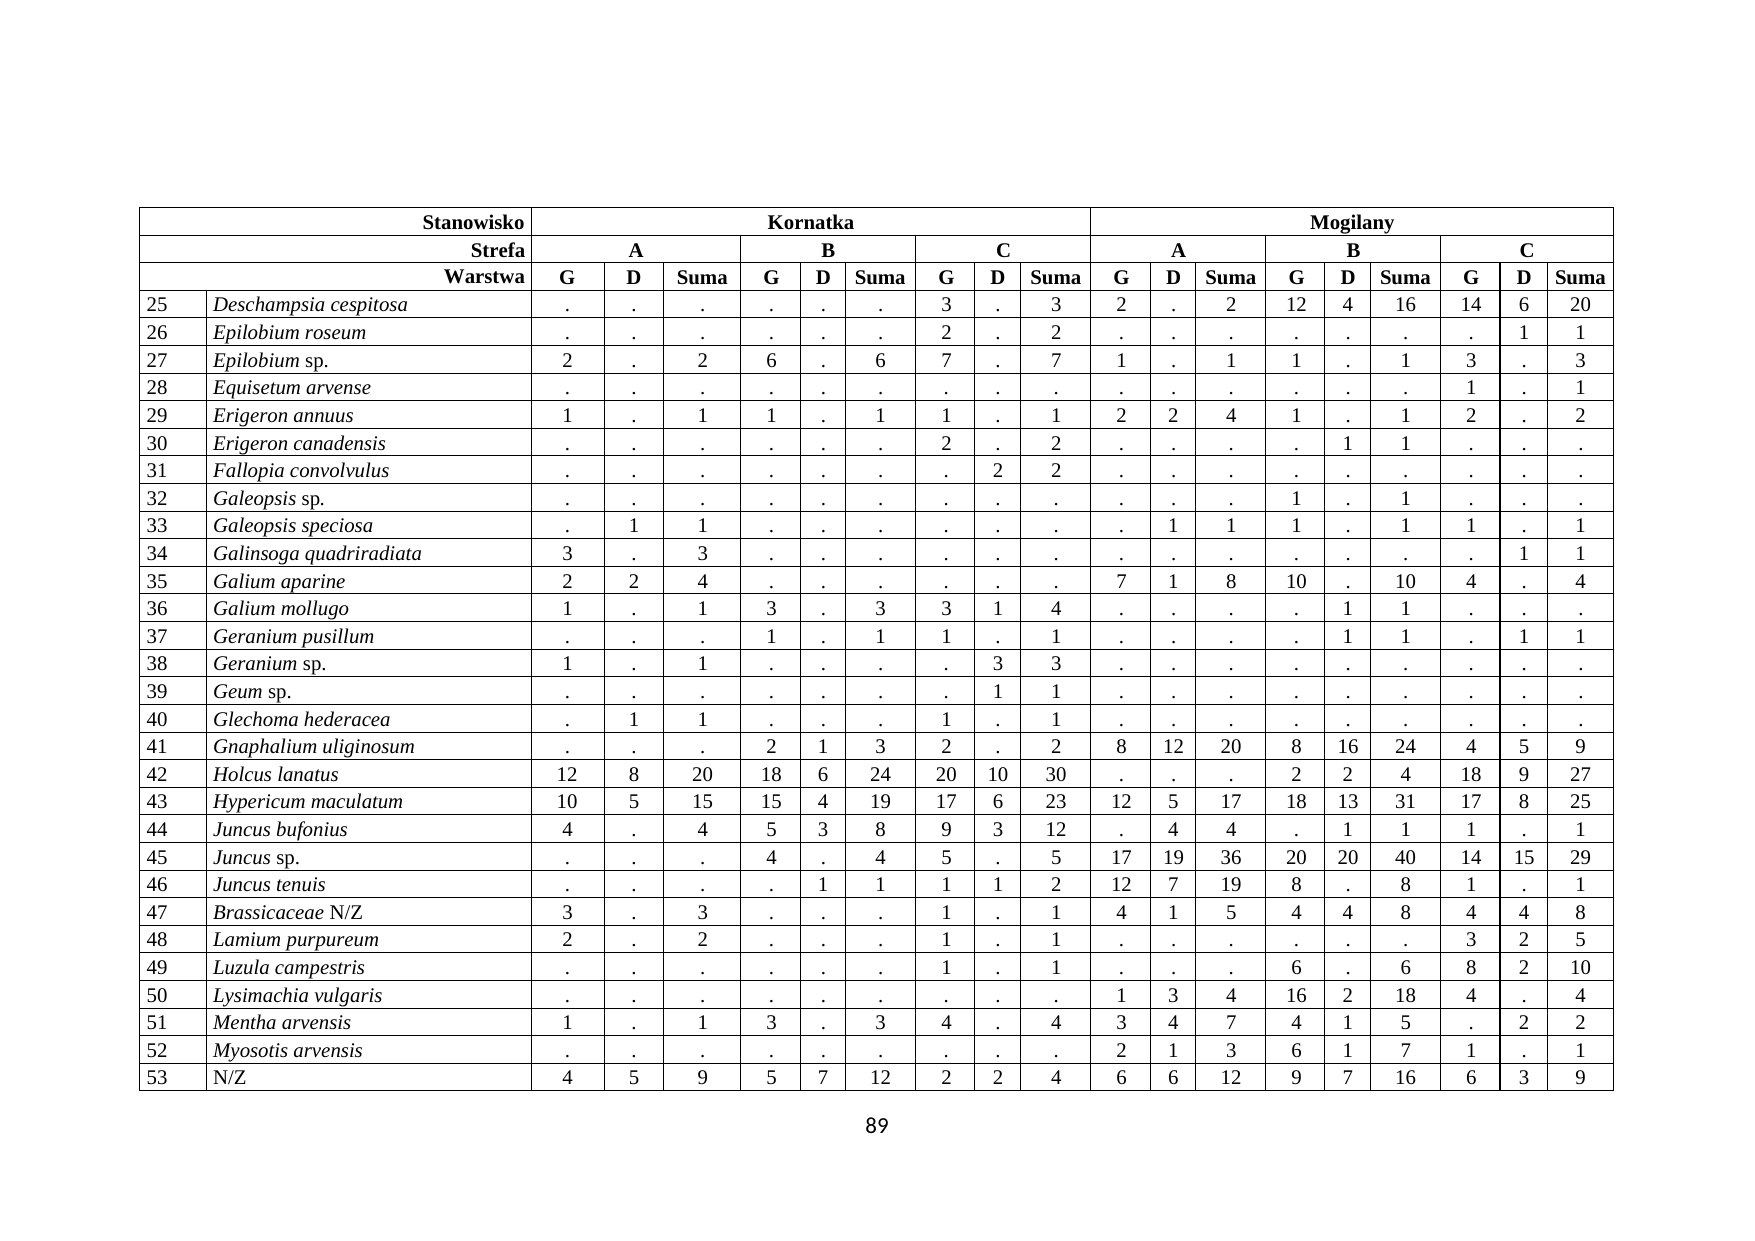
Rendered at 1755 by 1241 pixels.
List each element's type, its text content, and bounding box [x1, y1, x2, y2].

table_cell . [605, 650, 663, 676]
table_cell . [741, 484, 800, 511]
table_cell . [1371, 650, 1440, 676]
table_cell 19 [1196, 871, 1265, 897]
table_cell 1 [975, 594, 1020, 621]
table_cell 9 [1548, 1064, 1613, 1090]
table_cell . [975, 705, 1020, 732]
table_cell 1 [741, 401, 800, 427]
table_cell 3 [975, 650, 1020, 676]
table_cell . [1196, 953, 1265, 979]
table_cell 1 [605, 512, 663, 538]
table_cell . [532, 871, 604, 897]
table_cell Suma [846, 263, 915, 289]
table_cell . [532, 622, 604, 648]
table_cell 2 [1091, 401, 1150, 427]
table_cell . [1151, 291, 1195, 317]
table_cell . [1091, 650, 1150, 676]
table_cell . [1151, 650, 1195, 676]
table_cell 1 [1196, 512, 1265, 538]
table_cell 7 [1371, 1036, 1440, 1063]
table_cell . [1501, 512, 1547, 538]
table_cell Strefa [140, 236, 531, 262]
table_cell . [975, 346, 1020, 372]
table_cell . [1151, 374, 1195, 400]
table_cell C [1441, 236, 1613, 262]
table_cell . [1151, 539, 1195, 566]
table_cell 26 [140, 318, 206, 345]
table_cell . [916, 981, 974, 1008]
table_cell . [916, 512, 974, 538]
table_cell . [846, 484, 915, 511]
table_cell . [741, 926, 800, 952]
table_cell 3 [1021, 650, 1090, 676]
table_cell 1 [1441, 374, 1499, 400]
table_cell 3 [1151, 981, 1195, 1008]
table_cell 20 [1196, 733, 1265, 759]
table_cell Erigeron canadensis [207, 429, 531, 455]
table_cell . [1021, 539, 1090, 566]
table_cell 1 [1441, 512, 1499, 538]
table_cell 12 [1091, 788, 1150, 814]
table_cell . [975, 981, 1020, 1008]
table_cell . [1325, 650, 1370, 676]
table_cell 1 [916, 926, 974, 952]
table_cell . [532, 1036, 604, 1063]
table_cell 13 [1325, 788, 1370, 814]
table_cell 18 [1441, 760, 1499, 787]
table_cell 1 [1325, 1036, 1370, 1063]
table_cell . [846, 650, 915, 676]
table_cell Juncus tenuis [207, 871, 531, 897]
table_cell . [1196, 926, 1265, 952]
table_cell 25 [1548, 788, 1613, 814]
table_cell . [1325, 926, 1370, 952]
table_cell D [1325, 263, 1370, 289]
table_cell 52 [140, 1036, 206, 1063]
table_cell . [605, 401, 663, 427]
table_cell 1 [1371, 594, 1440, 621]
table_cell 1 [1151, 567, 1195, 593]
table_cell . [605, 1009, 663, 1035]
table_cell Epilobium roseum [207, 318, 531, 345]
table_cell . [1151, 926, 1195, 952]
table_cell 1 [664, 512, 740, 538]
table_cell . [605, 484, 663, 511]
table_cell Glechoma hederacea [207, 705, 531, 732]
table_cell 35 [140, 567, 206, 593]
table_cell 3 [916, 291, 974, 317]
table_cell . [846, 374, 915, 400]
table_cell Holcus lanatus [207, 760, 531, 787]
table_cell 1 [916, 622, 974, 648]
table_cell . [532, 512, 604, 538]
table_cell B [1266, 236, 1440, 262]
table_cell 1 [1325, 594, 1370, 621]
table_cell 45 [140, 843, 206, 869]
table_cell . [741, 953, 800, 979]
table_cell 1 [1501, 318, 1547, 345]
table_cell 1 [975, 871, 1020, 897]
table_cell Equisetum arvense [207, 374, 531, 400]
table_cell . [1501, 677, 1547, 703]
table_cell 1 [846, 871, 915, 897]
table_cell . [664, 1036, 740, 1063]
table_cell . [846, 291, 915, 317]
table_cell 1 [916, 898, 974, 924]
table_cell 4 [1266, 898, 1324, 924]
table_cell 6 [801, 760, 845, 787]
table_cell . [1091, 456, 1150, 483]
table_cell A [1091, 236, 1265, 262]
table_cell 6 [1266, 1036, 1324, 1063]
table_cell 17 [1091, 843, 1150, 869]
table_cell . [605, 291, 663, 317]
table_cell 12 [1266, 291, 1324, 317]
table_cell 16 [1325, 733, 1370, 759]
table_cell 2 [664, 926, 740, 952]
table_cell 2 [1151, 401, 1195, 427]
table_cell 1 [1501, 622, 1547, 648]
table_cell D [1501, 263, 1547, 289]
table_cell . [741, 898, 800, 924]
table_cell . [916, 650, 974, 676]
table_cell . [605, 622, 663, 648]
table_cell 32 [140, 484, 206, 511]
table_cell Galeopsis sp. [207, 484, 531, 511]
table_cell 5 [916, 843, 974, 869]
table_cell . [1196, 318, 1265, 345]
table_cell . [801, 291, 845, 317]
table_cell Galinsoga quadriradiata [207, 539, 531, 566]
table_cell 2 [916, 733, 974, 759]
table_cell . [532, 981, 604, 1008]
table_cell Gnaphalium uliginosum [207, 733, 531, 759]
table_cell 46 [140, 871, 206, 897]
table_cell . [1091, 484, 1150, 511]
table_cell . [1091, 512, 1150, 538]
table_cell Lysimachia vulgaris [207, 981, 531, 1008]
table_cell . [846, 512, 915, 538]
table_cell 29 [140, 401, 206, 427]
table_cell . [1441, 1009, 1499, 1035]
table_cell . [664, 622, 740, 648]
table_cell 43 [140, 788, 206, 814]
table_cell 18 [741, 760, 800, 787]
table_cell Galium aparine [207, 567, 531, 593]
table_cell 8 [1501, 788, 1547, 814]
table_cell . [1196, 650, 1265, 676]
table_cell 3 [846, 733, 915, 759]
table_cell . [605, 871, 663, 897]
table_cell . [1441, 650, 1499, 676]
table_cell 1 [1091, 346, 1150, 372]
table_cell Geranium pusillum [207, 622, 531, 648]
table_cell 2 [605, 567, 663, 593]
table_cell . [532, 733, 604, 759]
table_cell . [605, 843, 663, 869]
table_cell 2 [916, 1064, 974, 1090]
table_cell 3 [532, 898, 604, 924]
table_cell C [916, 236, 1090, 262]
table_cell 10 [975, 760, 1020, 787]
table_cell 12 [1151, 733, 1195, 759]
table_cell . [801, 1009, 845, 1035]
table_cell . [1151, 429, 1195, 455]
table_cell 2 [916, 429, 974, 455]
table_cell 2 [1501, 953, 1547, 979]
table_cell . [846, 953, 915, 979]
table_cell 1 [1151, 512, 1195, 538]
table_cell 10 [532, 788, 604, 814]
table_cell . [741, 318, 800, 345]
table_cell 31 [140, 456, 206, 483]
table_cell . [605, 594, 663, 621]
table_cell . [1501, 456, 1547, 483]
table_cell 1 [532, 650, 604, 676]
table_cell 34 [140, 539, 206, 566]
table_cell . [846, 677, 915, 703]
table_cell 1 [1266, 512, 1324, 538]
table_cell . [532, 484, 604, 511]
table_cell . [741, 429, 800, 455]
table_cell 7 [1151, 871, 1195, 897]
table_cell 3 [1501, 1064, 1547, 1090]
table_cell . [741, 374, 800, 400]
table_cell . [1091, 705, 1150, 732]
table_cell 25 [140, 291, 206, 317]
table_cell 2 [1021, 429, 1090, 455]
table_cell 1 [1548, 512, 1613, 538]
table_cell 3 [801, 815, 845, 842]
table_cell 4 [532, 815, 604, 842]
table_cell . [801, 843, 845, 869]
table_cell 8 [605, 760, 663, 787]
table_cell . [1266, 677, 1324, 703]
table_cell . [1548, 594, 1613, 621]
table_cell 12 [1196, 1064, 1265, 1090]
table_cell 3 [1548, 346, 1613, 372]
table_cell . [664, 733, 740, 759]
table_cell 3 [1091, 1009, 1150, 1035]
table_cell 2 [1325, 760, 1370, 787]
table_cell Warstwa [140, 263, 531, 289]
table_cell 10 [1266, 567, 1324, 593]
table_cell 1 [1091, 981, 1150, 1008]
table_cell 2 [664, 346, 740, 372]
table_cell . [1151, 318, 1195, 345]
table_cell 1 [1548, 318, 1613, 345]
table_cell 4 [1021, 1009, 1090, 1035]
table_cell . [975, 926, 1020, 952]
table_cell . [1091, 318, 1150, 345]
table_cell . [605, 733, 663, 759]
table_cell 8 [1371, 898, 1440, 924]
table_cell . [1441, 705, 1499, 732]
table_cell 1 [532, 401, 604, 427]
table_cell 8 [1266, 871, 1324, 897]
table_cell Suma [1196, 263, 1265, 289]
table_cell . [846, 539, 915, 566]
table_cell 1 [801, 871, 845, 897]
table_cell . [1501, 815, 1547, 842]
table_cell 1 [1371, 346, 1440, 372]
table_cell . [801, 401, 845, 427]
table_cell Juncus bufonius [207, 815, 531, 842]
table_cell 1 [846, 622, 915, 648]
table_cell 42 [140, 760, 206, 787]
table_cell 28 [140, 374, 206, 400]
table_cell 5 [1548, 926, 1613, 952]
table_cell 2 [532, 346, 604, 372]
table_cell 24 [1371, 733, 1440, 759]
table_cell 1 [741, 622, 800, 648]
table_cell Epilobium sp. [207, 346, 531, 372]
table_cell . [1548, 484, 1613, 511]
table_cell . [1501, 1036, 1547, 1063]
table_cell . [1021, 981, 1090, 1008]
table_cell . [846, 926, 915, 952]
table_cell 1 [1371, 815, 1440, 842]
table_cell . [846, 567, 915, 593]
table_cell . [801, 677, 845, 703]
table_cell . [605, 981, 663, 1008]
table_cell . [605, 456, 663, 483]
table_cell . [846, 318, 915, 345]
table_cell 1 [1151, 1036, 1195, 1063]
table_cell 4 [1151, 815, 1195, 842]
table_cell . [975, 401, 1020, 427]
table_cell 8 [1371, 871, 1440, 897]
table_cell . [532, 705, 604, 732]
table_cell 1 [1021, 401, 1090, 427]
table_cell 20 [1325, 843, 1370, 869]
table_cell 1 [916, 705, 974, 732]
table_cell 4 [1196, 815, 1265, 842]
table_cell 3 [846, 1009, 915, 1035]
table_cell Juncus sp. [207, 843, 531, 869]
table_cell . [975, 539, 1020, 566]
table_cell 5 [741, 1064, 800, 1090]
table_cell . [975, 429, 1020, 455]
table_cell . [801, 539, 845, 566]
table_cell 1 [1266, 484, 1324, 511]
table_cell 53 [140, 1064, 206, 1090]
table_cell . [1151, 594, 1195, 621]
table_cell . [605, 318, 663, 345]
table_cell . [741, 650, 800, 676]
table_cell Mentha arvensis [207, 1009, 531, 1035]
table_cell 30 [140, 429, 206, 455]
table_cell . [664, 291, 740, 317]
table_cell 17 [1441, 788, 1499, 814]
table_cell N/Z [207, 1064, 531, 1090]
table_cell . [1441, 318, 1499, 345]
table_cell 3 [664, 539, 740, 566]
table_cell . [532, 843, 604, 869]
table_cell 2 [1196, 291, 1265, 317]
table_cell 2 [1091, 1036, 1150, 1063]
table_cell 1 [1151, 898, 1195, 924]
table_cell 18 [1266, 788, 1324, 814]
table_cell D [605, 263, 663, 289]
table_cell 6 [1371, 953, 1440, 979]
table_cell . [1196, 539, 1265, 566]
table_cell 36 [1196, 843, 1265, 869]
table_cell . [916, 567, 974, 593]
table_cell . [975, 843, 1020, 869]
table_cell 2 [532, 926, 604, 952]
table_cell 2 [1548, 1009, 1613, 1035]
table_cell . [1196, 622, 1265, 648]
table_cell 5 [1196, 898, 1265, 924]
table_cell 23 [1021, 788, 1090, 814]
table_cell 12 [846, 1064, 915, 1090]
table_cell 6 [1501, 291, 1547, 317]
table_cell . [1441, 484, 1499, 511]
table_cell . [801, 346, 845, 372]
table_cell 9 [1266, 1064, 1324, 1090]
table_cell D [801, 263, 845, 289]
table_cell . [1021, 374, 1090, 400]
table_cell . [916, 456, 974, 483]
table_cell 14 [1441, 291, 1499, 317]
table_cell . [975, 318, 1020, 345]
table_cell 37 [140, 622, 206, 648]
table_cell . [532, 456, 604, 483]
table_cell 38 [140, 650, 206, 676]
table_cell . [1441, 677, 1499, 703]
table_cell . [1501, 705, 1547, 732]
table_cell . [1196, 456, 1265, 483]
table_cell 6 [1091, 1064, 1150, 1090]
table_cell . [1548, 429, 1613, 455]
table_cell 4 [532, 1064, 604, 1090]
table_cell 19 [1151, 843, 1195, 869]
table_cell 1 [1501, 539, 1547, 566]
table_cell . [664, 374, 740, 400]
table_cell . [1501, 401, 1547, 427]
table_cell . [1091, 429, 1150, 455]
table_cell 6 [1266, 953, 1324, 979]
table_cell 2 [975, 456, 1020, 483]
table_cell . [1091, 539, 1150, 566]
table_cell 5 [1021, 843, 1090, 869]
table_cell Erigeron annuus [207, 401, 531, 427]
table_cell 4 [1501, 898, 1547, 924]
table_cell 7 [916, 346, 974, 372]
table_cell . [1091, 622, 1150, 648]
table_cell G [1266, 263, 1324, 289]
table_cell 4 [1325, 291, 1370, 317]
table_cell 8 [846, 815, 915, 842]
table_cell 1 [1266, 401, 1324, 427]
table_cell 1 [1441, 1036, 1499, 1063]
table_cell 3 [1196, 1036, 1265, 1063]
table_cell 16 [1371, 291, 1440, 317]
table_cell 8 [1091, 733, 1150, 759]
table_cell 4 [1196, 401, 1265, 427]
table_cell 15 [664, 788, 740, 814]
table_cell Suma [664, 263, 740, 289]
table_cell . [975, 567, 1020, 593]
table_cell . [1325, 374, 1370, 400]
table_cell 4 [1441, 981, 1499, 1008]
table_cell . [1371, 539, 1440, 566]
table_cell 4 [1441, 898, 1499, 924]
table_cell . [1325, 346, 1370, 372]
table_cell . [664, 677, 740, 703]
table_cell Lamium purpureum [207, 926, 531, 952]
table_cell . [1501, 650, 1547, 676]
table_cell 1 [1021, 705, 1090, 732]
table_cell 2 [1501, 926, 1547, 952]
table_cell 3 [1021, 291, 1090, 317]
table_cell 4 [801, 788, 845, 814]
table_cell . [1151, 456, 1195, 483]
table_cell 1 [1548, 622, 1613, 648]
table_cell . [1091, 953, 1150, 979]
table_cell . [605, 429, 663, 455]
table_cell . [801, 512, 845, 538]
table_cell . [1325, 567, 1370, 593]
table_cell 1 [664, 705, 740, 732]
table_cell 31 [1371, 788, 1440, 814]
table_cell . [741, 567, 800, 593]
table_cell . [1266, 456, 1324, 483]
table_cell 10 [1548, 953, 1613, 979]
table_cell . [916, 374, 974, 400]
table_cell 3 [741, 594, 800, 621]
table_cell 6 [846, 346, 915, 372]
table_cell 20 [1266, 843, 1324, 869]
table_cell . [801, 622, 845, 648]
table_cell . [532, 677, 604, 703]
table_cell 1 [801, 733, 845, 759]
table_cell . [1548, 677, 1613, 703]
table_cell . [1325, 318, 1370, 345]
table_cell . [1325, 484, 1370, 511]
table_cell . [975, 374, 1020, 400]
table_cell . [1548, 456, 1613, 483]
table_cell 2 [1501, 1009, 1547, 1035]
table_cell . [801, 926, 845, 952]
table_cell . [532, 953, 604, 979]
table_cell . [1501, 594, 1547, 621]
table_cell 4 [1021, 1064, 1090, 1090]
table_cell 14 [1441, 843, 1499, 869]
table_cell 3 [741, 1009, 800, 1035]
table_cell . [1325, 871, 1370, 897]
table_cell 47 [140, 898, 206, 924]
table_cell 7 [801, 1064, 845, 1090]
table_cell . [801, 898, 845, 924]
table_cell Deschampsia cespitosa [207, 291, 531, 317]
table_cell Myosotis arvensis [207, 1036, 531, 1063]
table_cell 4 [846, 843, 915, 869]
table_cell 1 [605, 705, 663, 732]
table_cell 1 [846, 401, 915, 427]
table_cell 29 [1548, 843, 1613, 869]
table_cell . [1371, 705, 1440, 732]
table_cell Suma [1371, 263, 1440, 289]
table_cell Fallopia convolvulus [207, 456, 531, 483]
table_cell . [1196, 374, 1265, 400]
table_cell B [741, 236, 915, 262]
table_cell . [1021, 1036, 1090, 1063]
table_cell 3 [1441, 346, 1499, 372]
table_cell . [605, 1036, 663, 1063]
table_cell . [1501, 484, 1547, 511]
table_cell . [664, 953, 740, 979]
table_cell D [1151, 263, 1195, 289]
table_cell Geum sp. [207, 677, 531, 703]
table_cell 1 [916, 401, 974, 427]
table_cell 2 [916, 318, 974, 345]
table_cell . [1151, 953, 1195, 979]
table_cell 10 [1371, 567, 1440, 593]
table_cell . [1091, 815, 1150, 842]
table_cell . [1196, 484, 1265, 511]
table_cell . [1021, 484, 1090, 511]
table_cell . [1091, 594, 1150, 621]
table_cell 4 [1325, 898, 1370, 924]
table_cell . [846, 456, 915, 483]
table_cell . [801, 1036, 845, 1063]
table_cell . [1021, 567, 1090, 593]
table_cell 1 [1325, 1009, 1370, 1035]
table_cell 1 [1441, 871, 1499, 897]
table_cell . [1151, 760, 1195, 787]
table_cell 33 [140, 512, 206, 538]
table_cell . [846, 429, 915, 455]
table_cell 7 [1325, 1064, 1370, 1090]
table_cell . [1441, 456, 1499, 483]
table_cell . [532, 374, 604, 400]
table_cell 2 [1091, 291, 1150, 317]
table_cell . [975, 733, 1020, 759]
table_cell 30 [1021, 760, 1090, 787]
table_cell 2 [975, 1064, 1020, 1090]
table_cell 1 [532, 1009, 604, 1035]
table_cell . [664, 429, 740, 455]
table_cell . [846, 1036, 915, 1063]
table_cell . [1151, 705, 1195, 732]
table_cell . [1196, 677, 1265, 703]
table_cell 44 [140, 815, 206, 842]
table_cell . [741, 981, 800, 1008]
table_cell 1 [1325, 429, 1370, 455]
table_cell 4 [1441, 733, 1499, 759]
table_cell 2 [1441, 401, 1499, 427]
table_cell 2 [741, 733, 800, 759]
table_cell 1 [1021, 677, 1090, 703]
table_cell 1 [1371, 484, 1440, 511]
table_cell 1 [664, 594, 740, 621]
table_cell . [532, 291, 604, 317]
table_cell . [1325, 512, 1370, 538]
table_cell 4 [1548, 981, 1613, 1008]
table_cell . [1196, 760, 1265, 787]
table_cell . [846, 898, 915, 924]
table_cell . [1266, 374, 1324, 400]
table_cell . [1091, 677, 1150, 703]
table_cell 49 [140, 953, 206, 979]
table_cell 4 [1266, 1009, 1324, 1035]
table_cell . [975, 1036, 1020, 1063]
table_cell 39 [140, 677, 206, 703]
table_cell 20 [916, 760, 974, 787]
table_cell . [1266, 815, 1324, 842]
table_cell 4 [1371, 760, 1440, 787]
table_cell . [1266, 539, 1324, 566]
table_cell 9 [664, 1064, 740, 1090]
table_cell 4 [1196, 981, 1265, 1008]
table_cell 5 [605, 1064, 663, 1090]
table_cell 9 [916, 815, 974, 842]
table_cell . [1091, 374, 1150, 400]
table_cell . [741, 705, 800, 732]
table_cell 2 [1325, 981, 1370, 1008]
table_cell . [741, 1036, 800, 1063]
table_cell . [1501, 981, 1547, 1008]
table_cell 3 [532, 539, 604, 566]
table_cell . [975, 898, 1020, 924]
table_cell . [1151, 484, 1195, 511]
table_cell . [1151, 677, 1195, 703]
table_cell . [664, 871, 740, 897]
table_cell 41 [140, 733, 206, 759]
table_cell 40 [140, 705, 206, 732]
table_cell Luzula campestris [207, 953, 531, 979]
table_cell 4 [1021, 594, 1090, 621]
table_cell 1 [1325, 622, 1370, 648]
table_header Kornatka [532, 208, 1090, 234]
table_cell 1 [975, 677, 1020, 703]
table_cell . [1441, 594, 1499, 621]
table_cell 1 [664, 650, 740, 676]
table_cell 4 [741, 843, 800, 869]
table_cell . [1196, 594, 1265, 621]
table_cell 9 [1501, 760, 1547, 787]
table_cell . [1266, 705, 1324, 732]
table_cell 1 [1021, 926, 1090, 952]
table_cell . [1196, 429, 1265, 455]
table_cell . [975, 953, 1020, 979]
table_cell . [605, 677, 663, 703]
table_cell . [664, 318, 740, 345]
table_cell 20 [664, 760, 740, 787]
table_cell . [605, 898, 663, 924]
table_cell 36 [140, 594, 206, 621]
table_cell 1 [664, 401, 740, 427]
table_cell . [1266, 622, 1324, 648]
table_cell . [1501, 871, 1547, 897]
table_cell . [741, 539, 800, 566]
table_cell 5 [1371, 1009, 1440, 1035]
table_cell 1 [1371, 401, 1440, 427]
table_cell Geranium sp. [207, 650, 531, 676]
table_cell . [1266, 594, 1324, 621]
table_cell D [975, 263, 1020, 289]
table_cell . [1021, 512, 1090, 538]
table_cell A [532, 236, 740, 262]
table_cell . [1151, 622, 1195, 648]
table_cell . [1091, 760, 1150, 787]
table_cell . [605, 926, 663, 952]
table_cell 6 [1151, 1064, 1195, 1090]
table_cell 2 [1021, 871, 1090, 897]
table_cell 4 [1441, 567, 1499, 593]
table_cell 2 [1021, 456, 1090, 483]
table_cell . [605, 539, 663, 566]
table_cell 20 [1548, 291, 1613, 317]
table_cell . [1371, 456, 1440, 483]
table_cell . [1196, 705, 1265, 732]
table_cell . [741, 456, 800, 483]
table_cell 24 [846, 760, 915, 787]
table_cell 7 [1196, 1009, 1265, 1035]
table_cell . [605, 346, 663, 372]
table_cell . [1151, 346, 1195, 372]
table_cell . [1441, 622, 1499, 648]
table_cell 16 [1266, 981, 1324, 1008]
table_cell . [1325, 953, 1370, 979]
table_cell . [1266, 650, 1324, 676]
table_cell Suma [1548, 263, 1613, 289]
table_cell . [1325, 539, 1370, 566]
table_cell . [1371, 318, 1440, 345]
table_cell . [801, 318, 845, 345]
table_cell . [916, 484, 974, 511]
table_cell . [741, 512, 800, 538]
table_cell . [532, 318, 604, 345]
table_cell 1 [532, 594, 604, 621]
table_cell 12 [532, 760, 604, 787]
table_cell 1 [1325, 815, 1370, 842]
table_cell 2 [532, 567, 604, 593]
table_cell 1 [1021, 622, 1090, 648]
table_cell . [1371, 374, 1440, 400]
table_cell . [664, 843, 740, 869]
table_cell 19 [846, 788, 915, 814]
table_header Mogilany [1091, 208, 1613, 234]
table_cell 50 [140, 981, 206, 1008]
table_cell 48 [140, 926, 206, 952]
table_cell . [532, 429, 604, 455]
table_cell . [605, 374, 663, 400]
table_cell . [664, 484, 740, 511]
table_cell 1 [1441, 815, 1499, 842]
table_cell 8 [1196, 567, 1265, 593]
table_cell . [1441, 429, 1499, 455]
table_cell 6 [975, 788, 1020, 814]
table_cell . [916, 1036, 974, 1063]
table_cell 3 [846, 594, 915, 621]
table_cell . [801, 456, 845, 483]
table_cell 12 [1091, 871, 1150, 897]
table_cell . [741, 677, 800, 703]
table_cell 1 [1371, 622, 1440, 648]
table_cell . [975, 512, 1020, 538]
table_cell Suma [1021, 263, 1090, 289]
table_cell . [1266, 926, 1324, 952]
table_cell G [532, 263, 604, 289]
table_cell 7 [1021, 346, 1090, 372]
table_header Stanowisko [140, 208, 531, 234]
table_cell 16 [1371, 1064, 1440, 1090]
table_cell . [975, 1009, 1020, 1035]
table_cell 6 [741, 346, 800, 372]
table_cell . [1501, 429, 1547, 455]
table_cell 5 [741, 815, 800, 842]
table_cell 27 [1548, 760, 1613, 787]
table_cell . [975, 484, 1020, 511]
table_cell 1 [916, 871, 974, 897]
table_cell 2 [1021, 318, 1090, 345]
table_cell . [1325, 705, 1370, 732]
table_cell . [801, 650, 845, 676]
table_cell 12 [1021, 815, 1090, 842]
table_cell 8 [1548, 898, 1613, 924]
table_cell 1 [1548, 871, 1613, 897]
table_cell G [916, 263, 974, 289]
table_cell 3 [975, 815, 1020, 842]
table_cell . [801, 953, 845, 979]
table_cell 27 [140, 346, 206, 372]
table_cell 4 [1548, 567, 1613, 593]
table_cell 2 [1266, 760, 1324, 787]
table_cell 3 [1441, 926, 1499, 952]
table_cell 4 [664, 815, 740, 842]
table_cell 51 [140, 1009, 206, 1035]
table_cell 1 [1548, 539, 1613, 566]
table_cell 2 [1548, 401, 1613, 427]
table_cell G [1091, 263, 1150, 289]
table_cell 4 [664, 567, 740, 593]
table_cell . [801, 429, 845, 455]
table_cell . [801, 374, 845, 400]
table_cell . [801, 981, 845, 1008]
table_cell . [664, 456, 740, 483]
table_cell 1 [1371, 512, 1440, 538]
table_cell . [846, 981, 915, 1008]
table_cell 15 [1501, 843, 1547, 869]
table_cell . [846, 705, 915, 732]
table_cell . [975, 291, 1020, 317]
table_cell 1 [1021, 953, 1090, 979]
table_cell 4 [1091, 898, 1150, 924]
table_cell . [1548, 705, 1613, 732]
table_cell 40 [1371, 843, 1440, 869]
table_cell . [1325, 401, 1370, 427]
table_cell . [1371, 926, 1440, 952]
table_cell 8 [1441, 953, 1499, 979]
table_cell 9 [1548, 733, 1613, 759]
table_cell . [801, 594, 845, 621]
table_cell . [1266, 429, 1324, 455]
table_cell . [664, 981, 740, 1008]
table_cell 5 [605, 788, 663, 814]
table_cell . [1501, 567, 1547, 593]
table_cell G [1441, 263, 1499, 289]
table_cell 1 [1548, 815, 1613, 842]
table_cell 1 [664, 1009, 740, 1035]
table_cell . [975, 622, 1020, 648]
table_cell . [741, 291, 800, 317]
table_cell Galeopsis speciosa [207, 512, 531, 538]
table_cell Hypericum maculatum [207, 788, 531, 814]
table_cell . [1501, 374, 1547, 400]
table_cell 4 [1151, 1009, 1195, 1035]
table_cell 7 [1091, 567, 1150, 593]
table_cell . [916, 677, 974, 703]
table_cell 5 [1501, 733, 1547, 759]
table_cell . [1325, 677, 1370, 703]
table_cell 5 [1151, 788, 1195, 814]
table_cell . [801, 484, 845, 511]
table_cell . [801, 705, 845, 732]
table_cell 1 [1266, 346, 1324, 372]
table_cell . [1371, 677, 1440, 703]
table_cell Galium mollugo [207, 594, 531, 621]
table_cell . [801, 567, 845, 593]
table_cell 1 [1021, 898, 1090, 924]
table_cell 1 [916, 953, 974, 979]
table_cell 4 [916, 1009, 974, 1035]
table_cell 1 [1548, 374, 1613, 400]
table_cell . [916, 539, 974, 566]
table_cell . [1266, 318, 1324, 345]
table_cell Brassicaceae N/Z [207, 898, 531, 924]
table_cell . [605, 953, 663, 979]
table_cell . [1548, 650, 1613, 676]
table_cell 17 [916, 788, 974, 814]
table_cell . [1325, 456, 1370, 483]
table_cell G [741, 263, 800, 289]
table_cell 1 [1548, 1036, 1613, 1063]
table_cell 1 [1196, 346, 1265, 372]
table_cell 2 [1021, 733, 1090, 759]
table_cell 15 [741, 788, 800, 814]
table_cell 1 [1371, 429, 1440, 455]
table_cell 3 [664, 898, 740, 924]
table_cell 6 [1441, 1064, 1499, 1090]
table_cell . [741, 871, 800, 897]
table_cell 3 [916, 594, 974, 621]
table_cell . [1441, 539, 1499, 566]
table_cell . [605, 815, 663, 842]
table_cell 8 [1266, 733, 1324, 759]
table_cell . [1091, 926, 1150, 952]
table_cell 18 [1371, 981, 1440, 1008]
table_cell 17 [1196, 788, 1265, 814]
table_cell . [1501, 346, 1547, 372]
